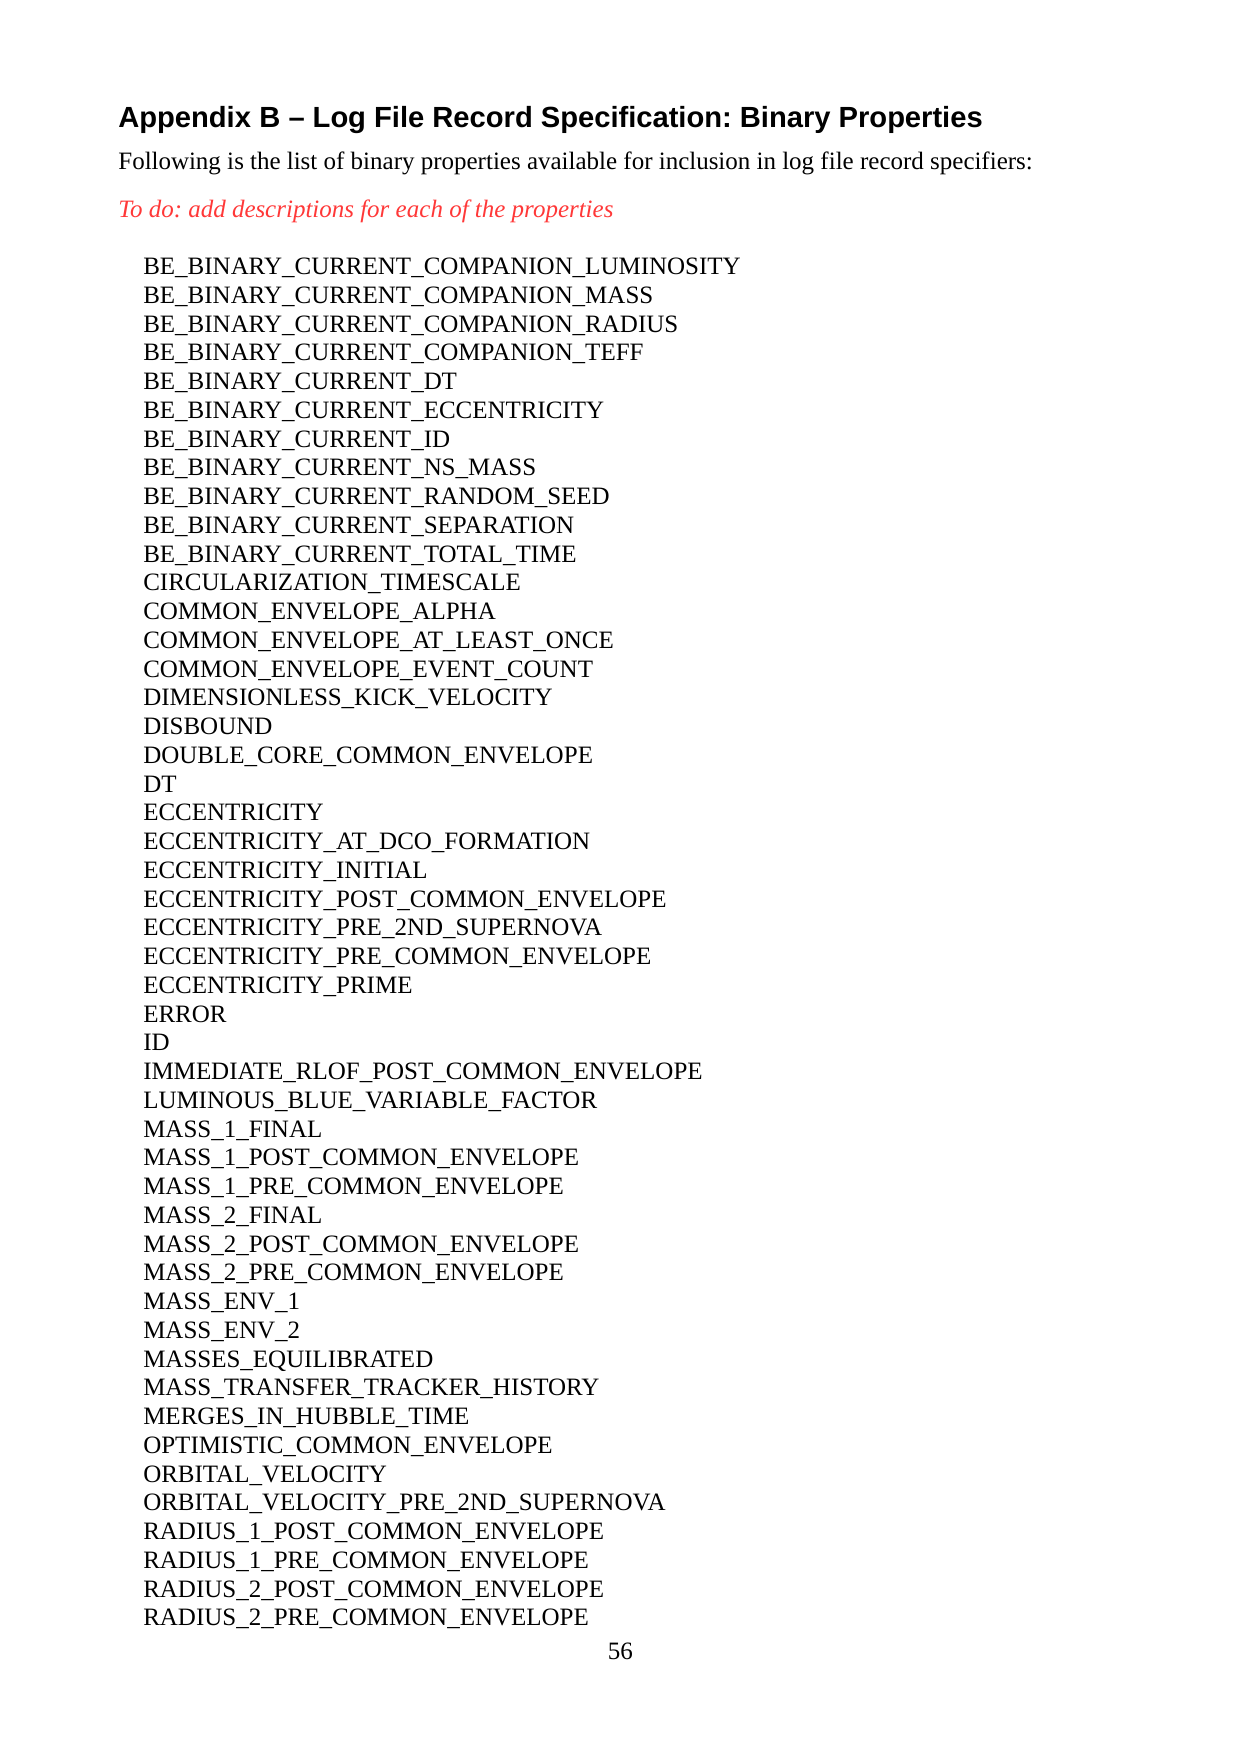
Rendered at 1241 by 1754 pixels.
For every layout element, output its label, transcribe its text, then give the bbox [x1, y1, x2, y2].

text Following is the list of binary properties available for inclusion in log file record specifiers: [118, 146, 1122, 175]
text MASSES_EQUILIBRATED [118, 1344, 1122, 1372]
text BE_BINARY_CURRENT_ID [118, 424, 1122, 452]
text BE_BINARY_CURRENT_TOTAL_TIME [118, 539, 1122, 567]
text ECCENTRICITY_POST_COMMON_ENVELOPE [118, 884, 1122, 912]
text MASS_2_FINAL [118, 1200, 1122, 1229]
text MASS_2_POST_COMMON_ENVELOPE [118, 1229, 1122, 1257]
text RADIUS_1_PRE_COMMON_ENVELOPE [118, 1545, 1122, 1574]
text ERROR [118, 999, 1122, 1027]
text RADIUS_1_POST_COMMON_ENVELOPE [118, 1516, 1122, 1545]
text OPTIMISTIC_COMMON_ENVELOPE [118, 1430, 1122, 1459]
text DT [118, 769, 1122, 797]
text DIMENSIONLESS_KICK_VELOCITY [118, 682, 1122, 711]
text ECCENTRICITY_PRE_COMMON_ENVELOPE [118, 941, 1122, 970]
text MASS_2_PRE_COMMON_ENVELOPE [118, 1257, 1122, 1286]
text BE_BINARY_CURRENT_NS_MASS [118, 452, 1122, 481]
text ECCENTRICITY_PRE_2ND_SUPERNOVA [118, 912, 1122, 941]
text ECCENTRICITY_INITIAL [118, 855, 1122, 884]
text ID [118, 1027, 1122, 1056]
text MASS_1_FINAL [118, 1114, 1122, 1142]
text COMMON_ENVELOPE_EVENT_COUNT [118, 654, 1122, 682]
text MERGES_IN_HUBBLE_TIME [118, 1401, 1122, 1430]
text ECCENTRICITY_PRIME [118, 970, 1122, 999]
text DISBOUND [118, 711, 1122, 740]
text DOUBLE_CORE_COMMON_ENVELOPE [118, 740, 1122, 769]
text IMMEDIATE_RLOF_POST_COMMON_ENVELOPE [118, 1056, 1122, 1085]
text To do: add descriptions for each of the properties [118, 194, 1122, 222]
text MASS_ENV_1 [118, 1286, 1122, 1315]
text MASS_1_POST_COMMON_ENVELOPE [118, 1142, 1122, 1171]
text BE_BINARY_CURRENT_RANDOM_SEED [118, 481, 1122, 510]
text BE_BINARY_CURRENT_COMPANION_LUMINOSITY [118, 251, 1122, 280]
text RADIUS_2_PRE_COMMON_ENVELOPE [118, 1602, 1122, 1631]
text COMMON_ENVELOPE_ALPHA [118, 596, 1122, 625]
text BE_BINARY_CURRENT_COMPANION_RADIUS [118, 309, 1122, 337]
text COMMON_ENVELOPE_AT_LEAST_ONCE [118, 625, 1122, 654]
text ECCENTRICITY_AT_DCO_FORMATION [118, 826, 1122, 855]
text RADIUS_2_POST_COMMON_ENVELOPE [118, 1574, 1122, 1602]
text BE_BINARY_CURRENT_COMPANION_TEFF [118, 337, 1122, 366]
text MASS_TRANSFER_TRACKER_HISTORY [118, 1372, 1122, 1401]
text MASS_1_PRE_COMMON_ENVELOPE [118, 1171, 1122, 1200]
text ORBITAL_VELOCITY [118, 1459, 1122, 1487]
text BE_BINARY_CURRENT_COMPANION_MASS [118, 280, 1122, 309]
text ECCENTRICITY [118, 797, 1122, 826]
text MASS_ENV_2 [118, 1315, 1122, 1344]
text CIRCULARIZATION_TIMESCALE [118, 567, 1122, 596]
text BE_BINARY_CURRENT_ECCENTRICITY [118, 395, 1122, 424]
text LUMINOUS_BLUE_VARIABLE_FACTOR [118, 1085, 1122, 1114]
text BE_BINARY_CURRENT_SEPARATION [118, 510, 1122, 539]
text ORBITAL_VELOCITY_PRE_2ND_SUPERNOVA [118, 1487, 1122, 1516]
text BE_BINARY_CURRENT_DT [118, 366, 1122, 395]
subtitle Appendix B – Log File Record Specification: Binary Properties [118, 100, 1122, 133]
